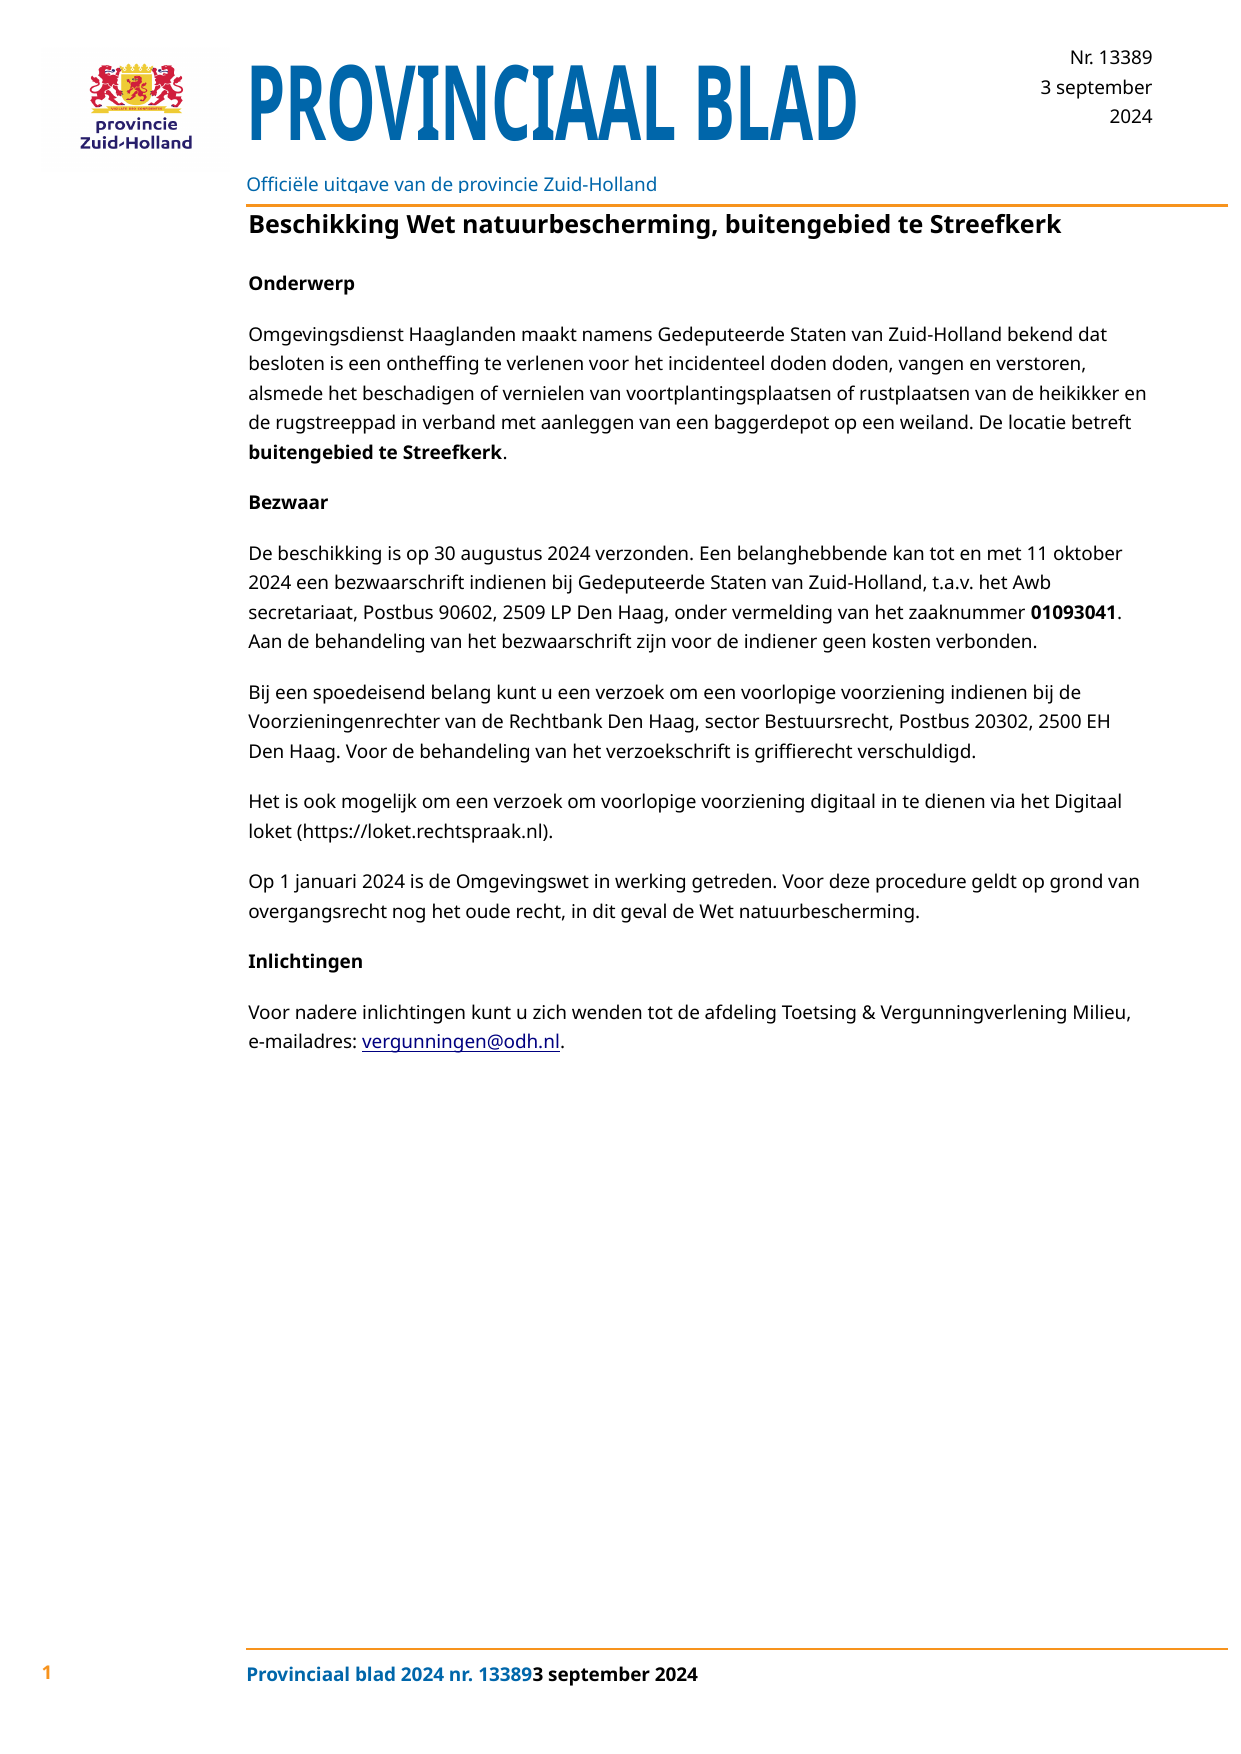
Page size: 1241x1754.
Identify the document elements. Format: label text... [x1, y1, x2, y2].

text Voor nadere inlichtingen kunt u zich wenden tot de afdeling Toetsing & Vergunningverlening Milieu, e-mailadres: vergunningen@odh.nl. [248, 999, 1152, 1054]
text Onderwerp [248, 270, 1152, 296]
text Inlichtingen [248, 949, 1152, 974]
text Beschikking Wet natuurbescherming, buitengebied te Streefkerk [248, 207, 1152, 241]
text Op 1 januari 2024 is de Omgevingswet in werking getreden. Voor deze procedure geldt op grond van overgangsrecht nog het oude recht, in dit geval de Wet natuurbescherming. [248, 869, 1152, 924]
text Bij een spoedeisend belang kunt u een verzoek om een voorlopige voorziening indienen bij de Voorzieningenrechter van de Rechtbank Den Haag, sector Bestuursrecht, Postbus 20302, 2500 EH Den Haag. Voor de behandeling van het verzoekschrift is griffierecht verschuldigd. [248, 679, 1152, 764]
text Het is ook mogelijk om een verzoek om voorlopige voorziening digitaal in te dienen via het Digitaal loket (https://loket.rechtspraak.nl). [248, 789, 1152, 844]
picture [41, 47, 231, 172]
text De beschikking is op 30 augustus 2024 verzonden. Een belanghebbende kan tot en met 11 oktober 2024 een bezwaarschrift indienen bij Gedeputeerde Staten van Zuid-Holland, t.a.v. het Awb secretariaat, Postbus 90602, 2509 LP Den Haag, onder vermelding van het zaaknummer 01093041. Aan de behandeling van het bezwaarschrift zijn voor de indiener geen kosten verbonden. [248, 540, 1152, 654]
text Bezwaar [248, 489, 1152, 515]
text Omgevingsdienst Haaglanden maakt namens Gedeputeerde Staten van Zuid-Holland bekend dat besloten is een ontheffing te verlenen voor het incidenteel doden doden, vangen en verstoren, alsmede het beschadigen of vernielen van voortplantingsplaatsen of rustplaatsen van de heikikker en de rugstreeppad in verband met aanleggen van een baggerdepot op een weiland. De locatie betreft buitengebied te Streefkerk. [248, 321, 1152, 465]
